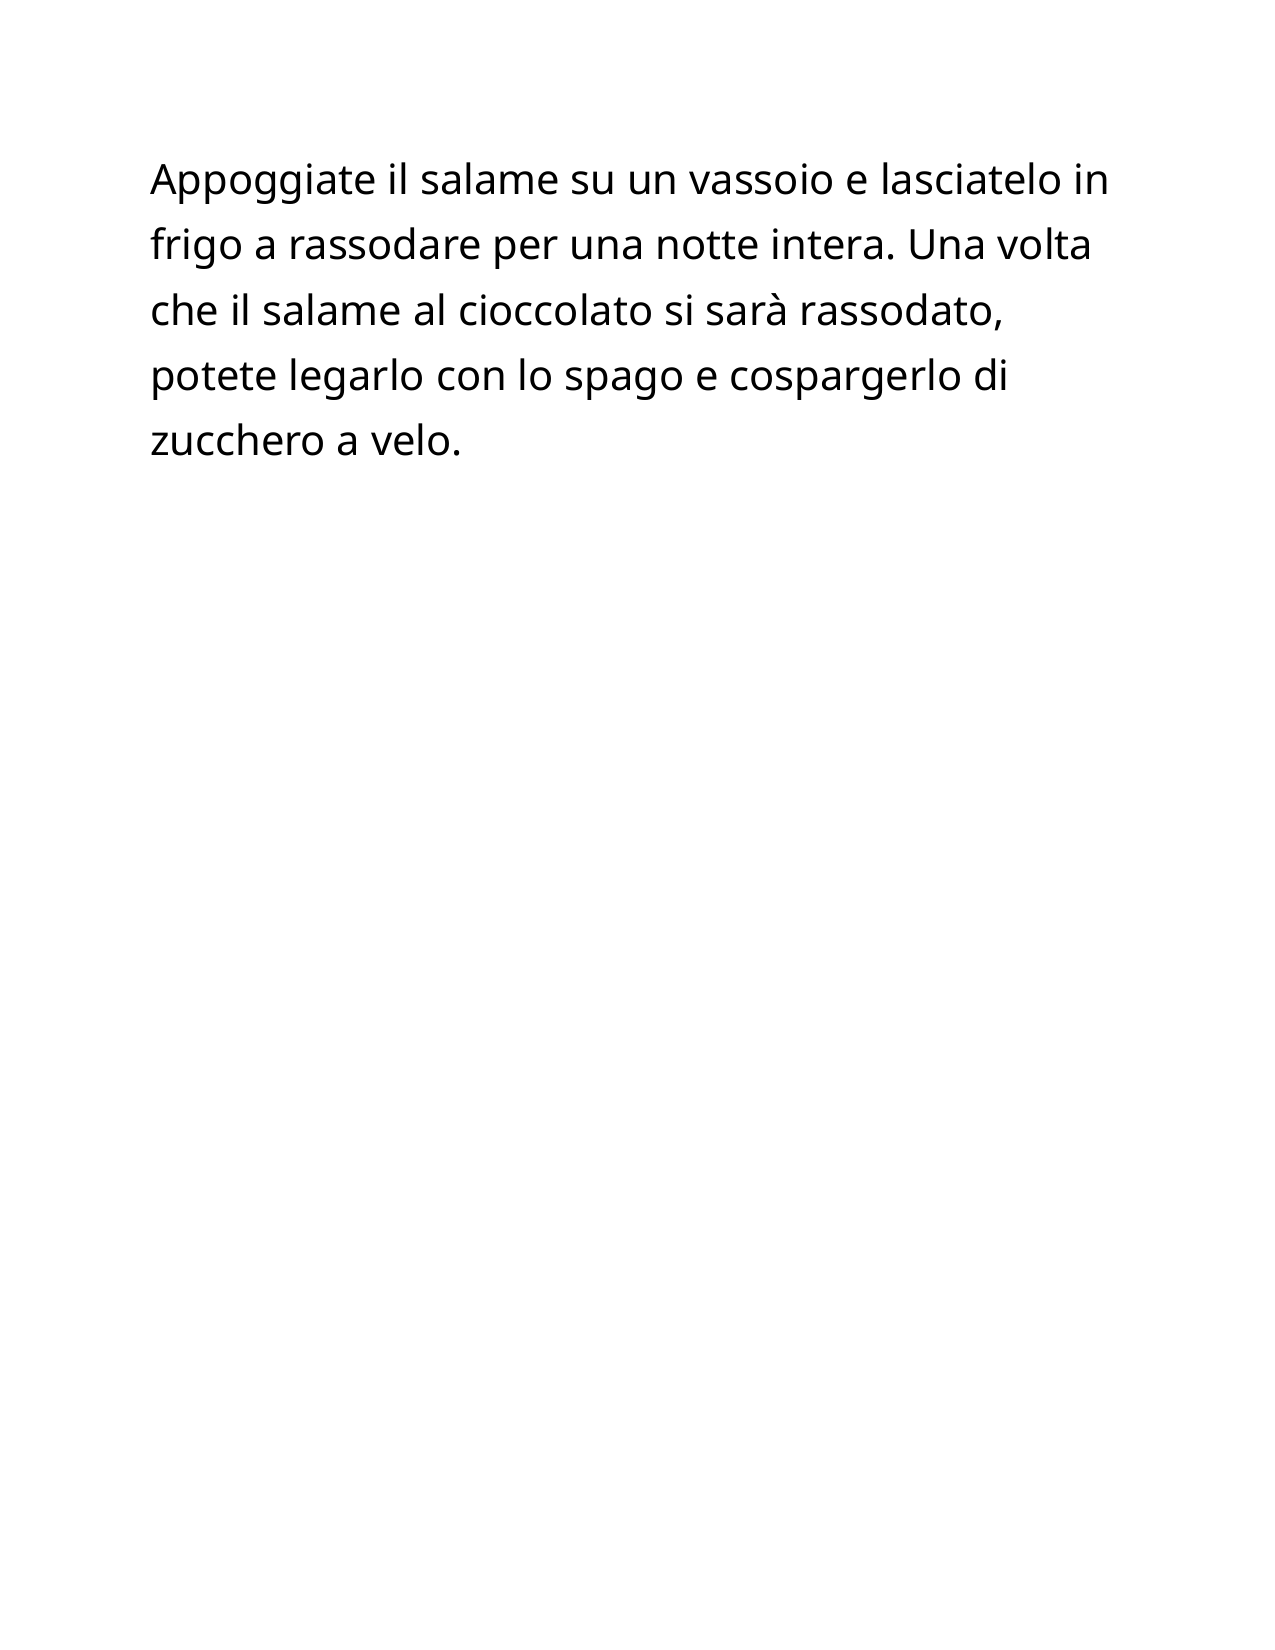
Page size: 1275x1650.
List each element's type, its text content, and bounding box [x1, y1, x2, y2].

list Appoggiate il salame su un vassoio e lasciatelo in frigo a rassodare per una notte intera. Una volta che il salame al cioccolato si sarà rassodato, potete legarlo con lo spago e cospargerlo di zucchero a velo. [150, 150, 1125, 468]
